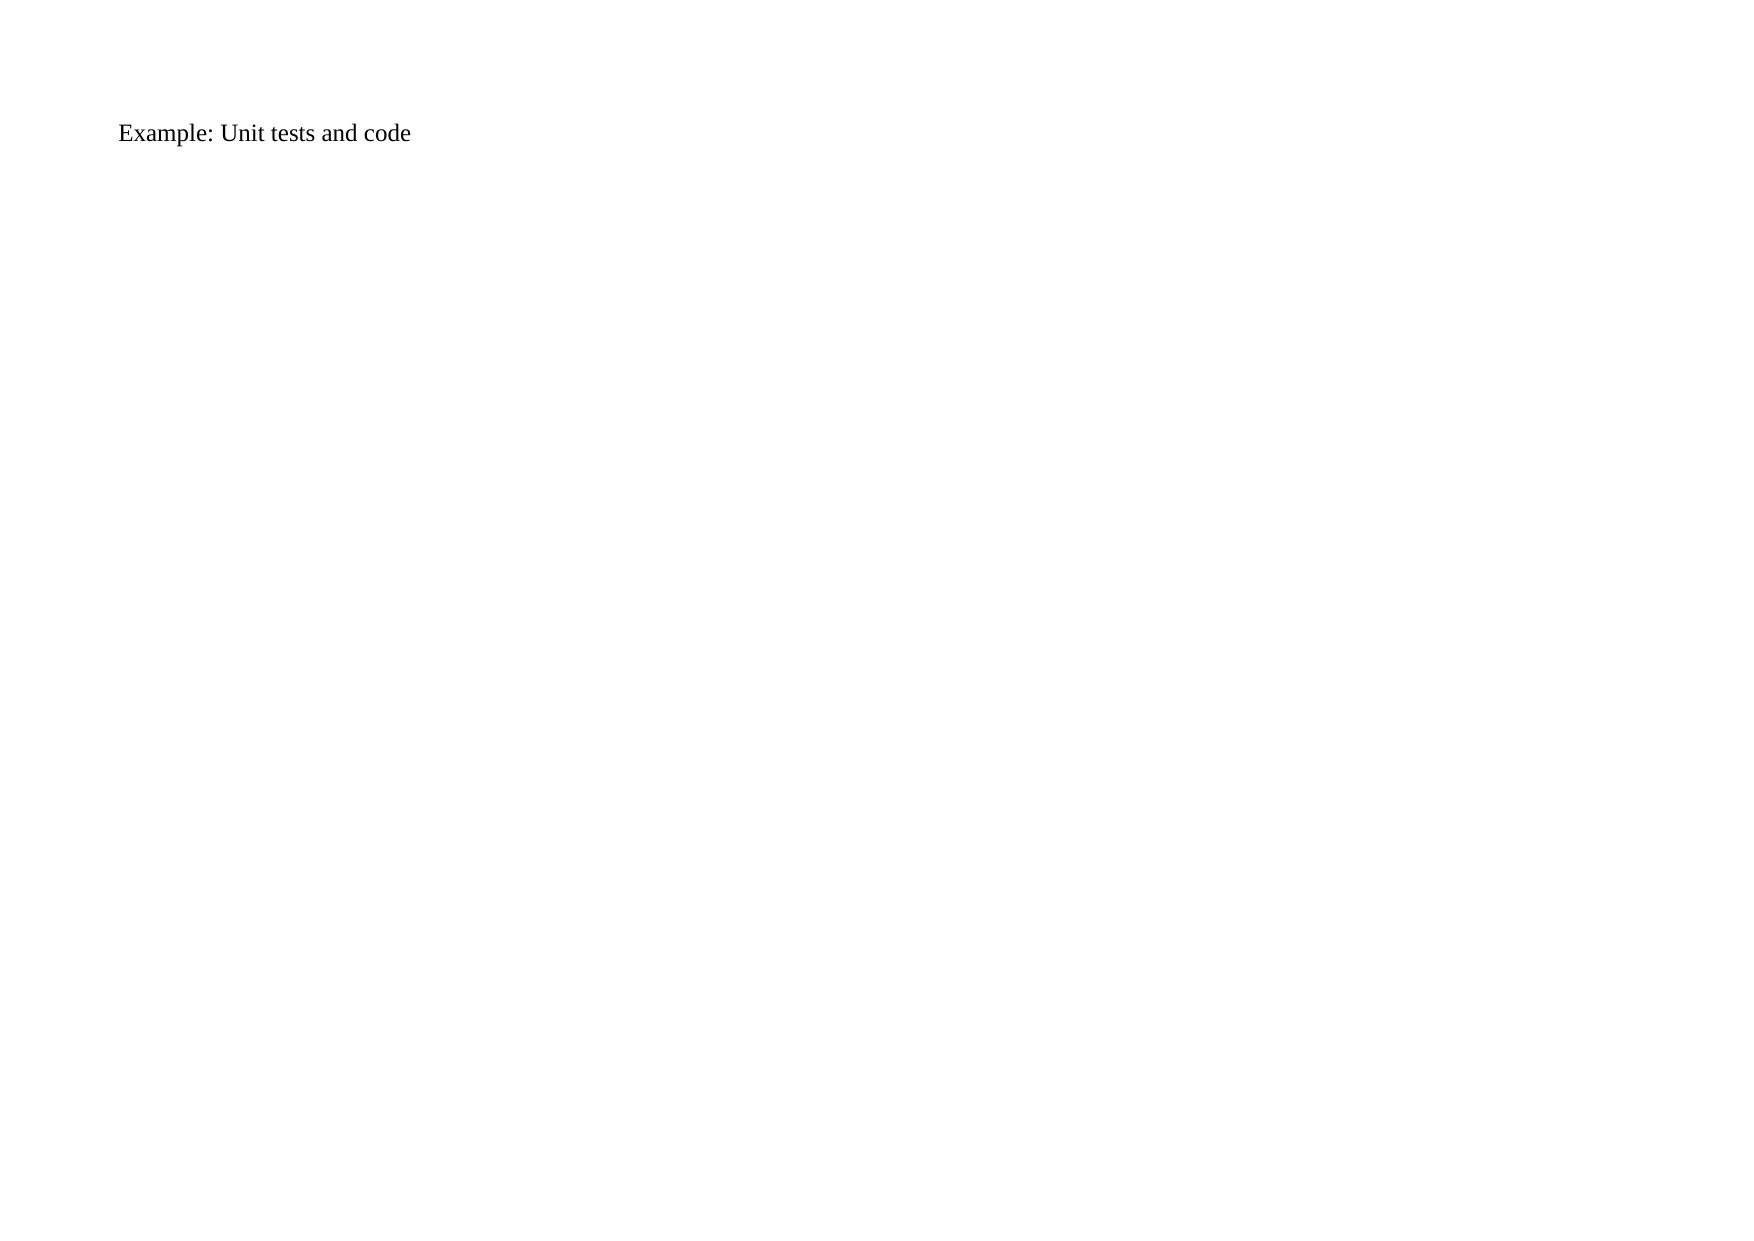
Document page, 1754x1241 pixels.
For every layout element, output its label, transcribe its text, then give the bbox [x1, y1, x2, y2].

text Example: Unit tests and code [118, 118, 1636, 147]
